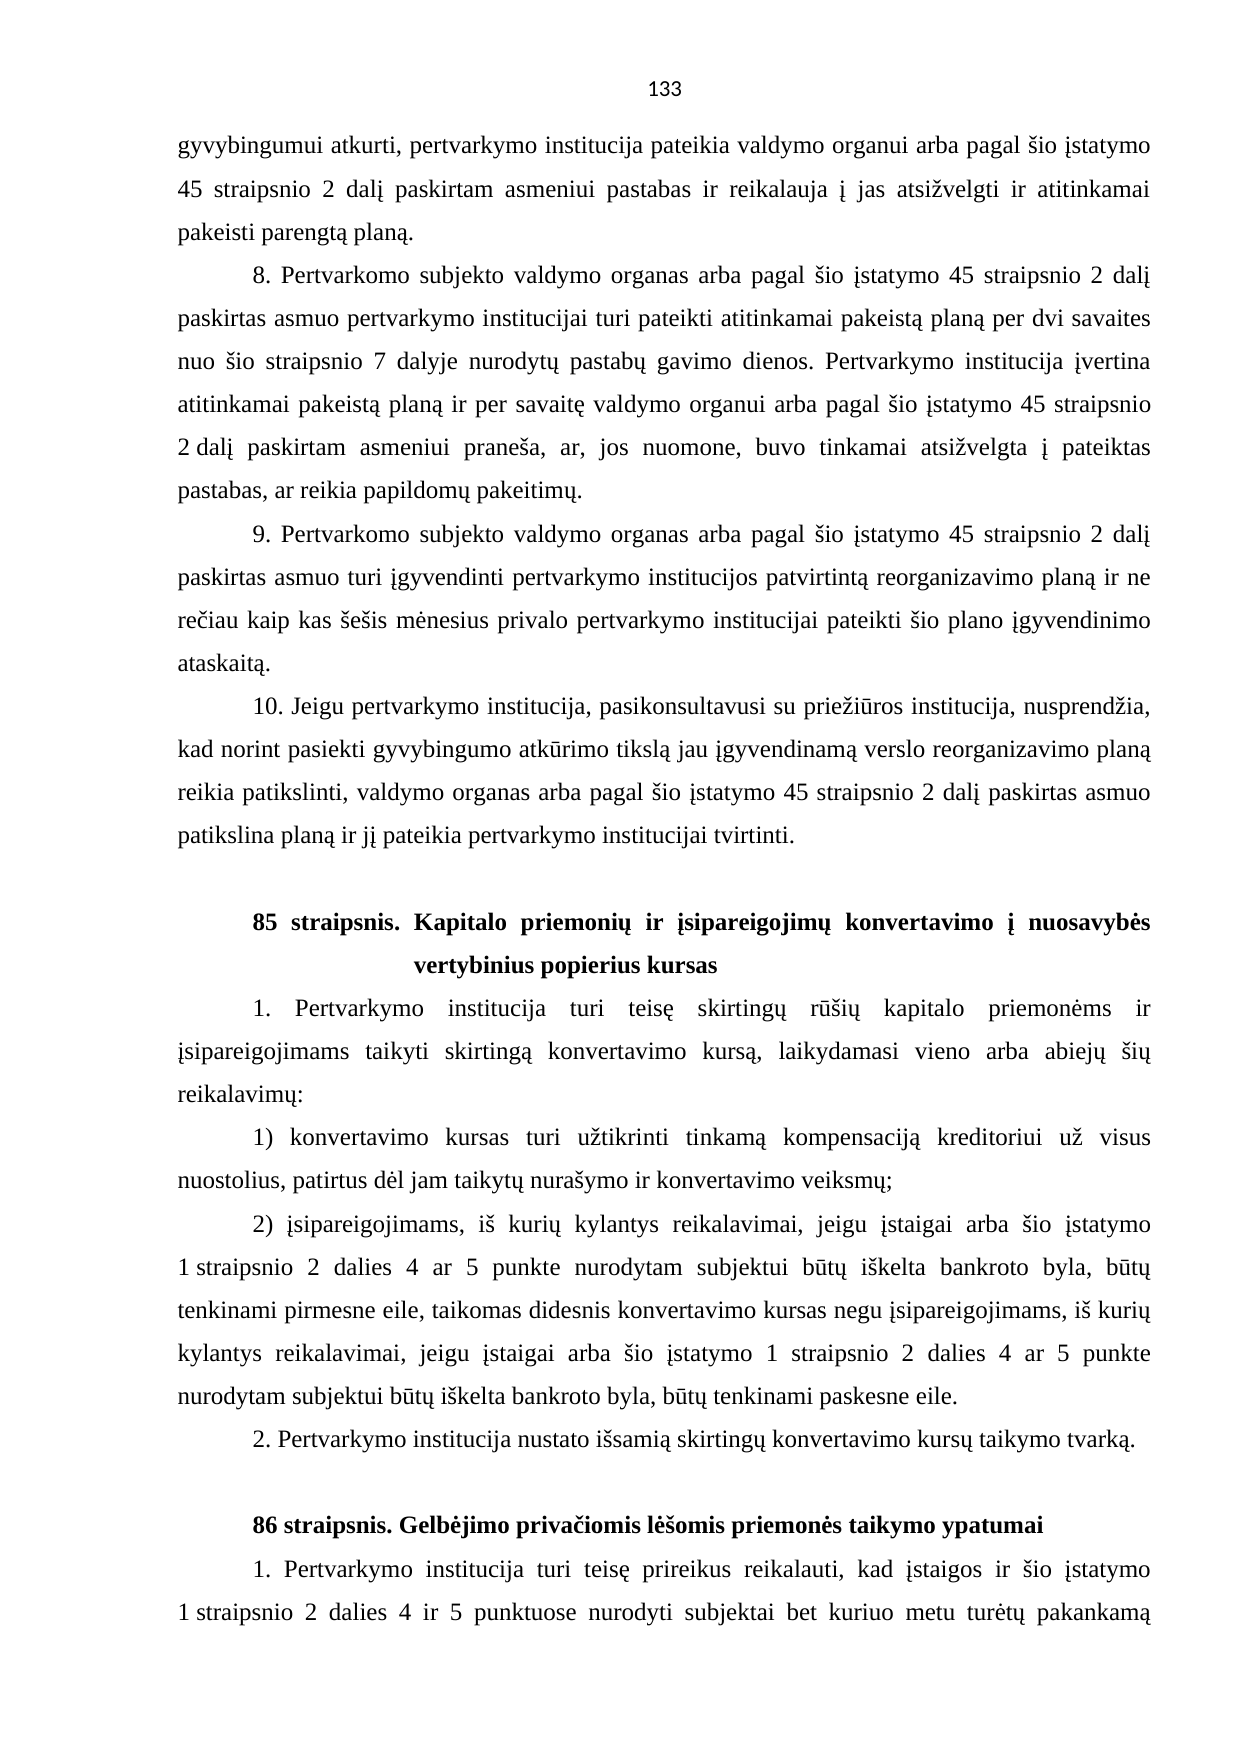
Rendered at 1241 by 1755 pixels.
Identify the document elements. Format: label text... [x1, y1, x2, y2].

text 10. Jeigu pertvarkymo institucija, pasikonsultavusi su priežiūros institucija, nusprendžia, kad norint pasiekti gyvybingumo atkūrimo tikslą jau įgyvendinamą verslo reorganizavimo planą reikia patikslinti, valdymo organas arba pagal šio įstatymo 45 straipsnio 2 dalį paskirtas asmuo patikslina planą ir jį pateikia pertvarkymo institucijai tvirtinti. [177, 691, 1152, 849]
text 1. Pertvarkymo institucija turi teisę skirtingų rūšių kapitalo priemonėms ir įsipareigojimams taikyti skirtingą konvertavimo kursą, laikydamasi vieno arba abiejų šių reikalavimų: [177, 993, 1152, 1108]
text 1) konvertavimo kursas turi užtikrinti tinkamą kompensaciją kreditoriui už visus nuostolius, patirtus dėl jam taikytų nurašymo ir konvertavimo veiksmų; [177, 1122, 1152, 1194]
text 1. Pertvarkymo institucija turi teisę prireikus reikalauti, kad įstaigos ir šio įstatymo 1 straipsnio 2 dalies 4 ir 5 punktuose nurodyti subjektai bet kuriuo metu turėtų pakankamą [177, 1554, 1152, 1626]
text 9. Pertvarkomo subjekto valdymo organas arba pagal šio įstatymo 45 straipsnio 2 dalį paskirtas asmuo turi įgyvendinti pertvarkymo institucijos patvirtintą reorganizavimo planą ir ne rečiau kaip kas šešis mėnesius privalo pertvarkymo institucijai pateikti šio plano įgyvendinimo ataskaitą. [177, 519, 1152, 677]
text 2) įsipareigojimams, iš kurių kylantys reikalavimai, jeigu įstaigai arba šio įstatymo 1 straipsnio 2 dalies 4 ar 5 punkte nurodytam subjektui būtų iškelta bankroto byla, būtų tenkinami pirmesne eile, taikomas didesnis konvertavimo kursas negu įsipareigojimams, iš kurių kylantys reikalavimai, jeigu įstaigai arba šio įstatymo 1 straipsnio 2 dalies 4 ar 5 punkte nurodytam subjektui būtų iškelta bankroto byla, būtų tenkinami paskesne eile. [177, 1209, 1152, 1410]
text 85 straipsnis. Kapitalo priemonių ir įsipareigojimų konvertavimo į nuosavybės vertybinius popierius kursas [252, 907, 1152, 979]
text gyvybingumui atkurti, pertvarkymo institucija pateikia valdymo organui arba pagal šio įstatymo 45 straipsnio 2 dalį paskirtam asmeniui pastabas ir reikalauja į jas atsižvelgti ir atitinkamai pakeisti parengtą planą. [177, 131, 1152, 246]
text 86 straipsnis. Gelbėjimo privačiomis lėšomis priemonės taikymo ypatumai [177, 1511, 1152, 1539]
text 8. Pertvarkomo subjekto valdymo organas arba pagal šio įstatymo 45 straipsnio 2 dalį paskirtas asmuo pertvarkymo institucijai turi pateikti atitinkamai pakeistą planą per dvi savaites nuo šio straipsnio 7 dalyje nurodytų pastabų gavimo dienos. Pertvarkymo institucija įvertina atitinkamai pakeistą planą ir per savaitę valdymo organui arba pagal šio įstatymo 45 straipsnio 2 dalį paskirtam asmeniui praneša, ar, jos nuomone, buvo tinkamai atsižvelgta į pateiktas pastabas, ar reikia papildomų pakeitimų. [177, 260, 1152, 504]
text 2. Pertvarkymo institucija nustato išsamią skirtingų konvertavimo kursų taikymo tvarką. [177, 1424, 1152, 1453]
